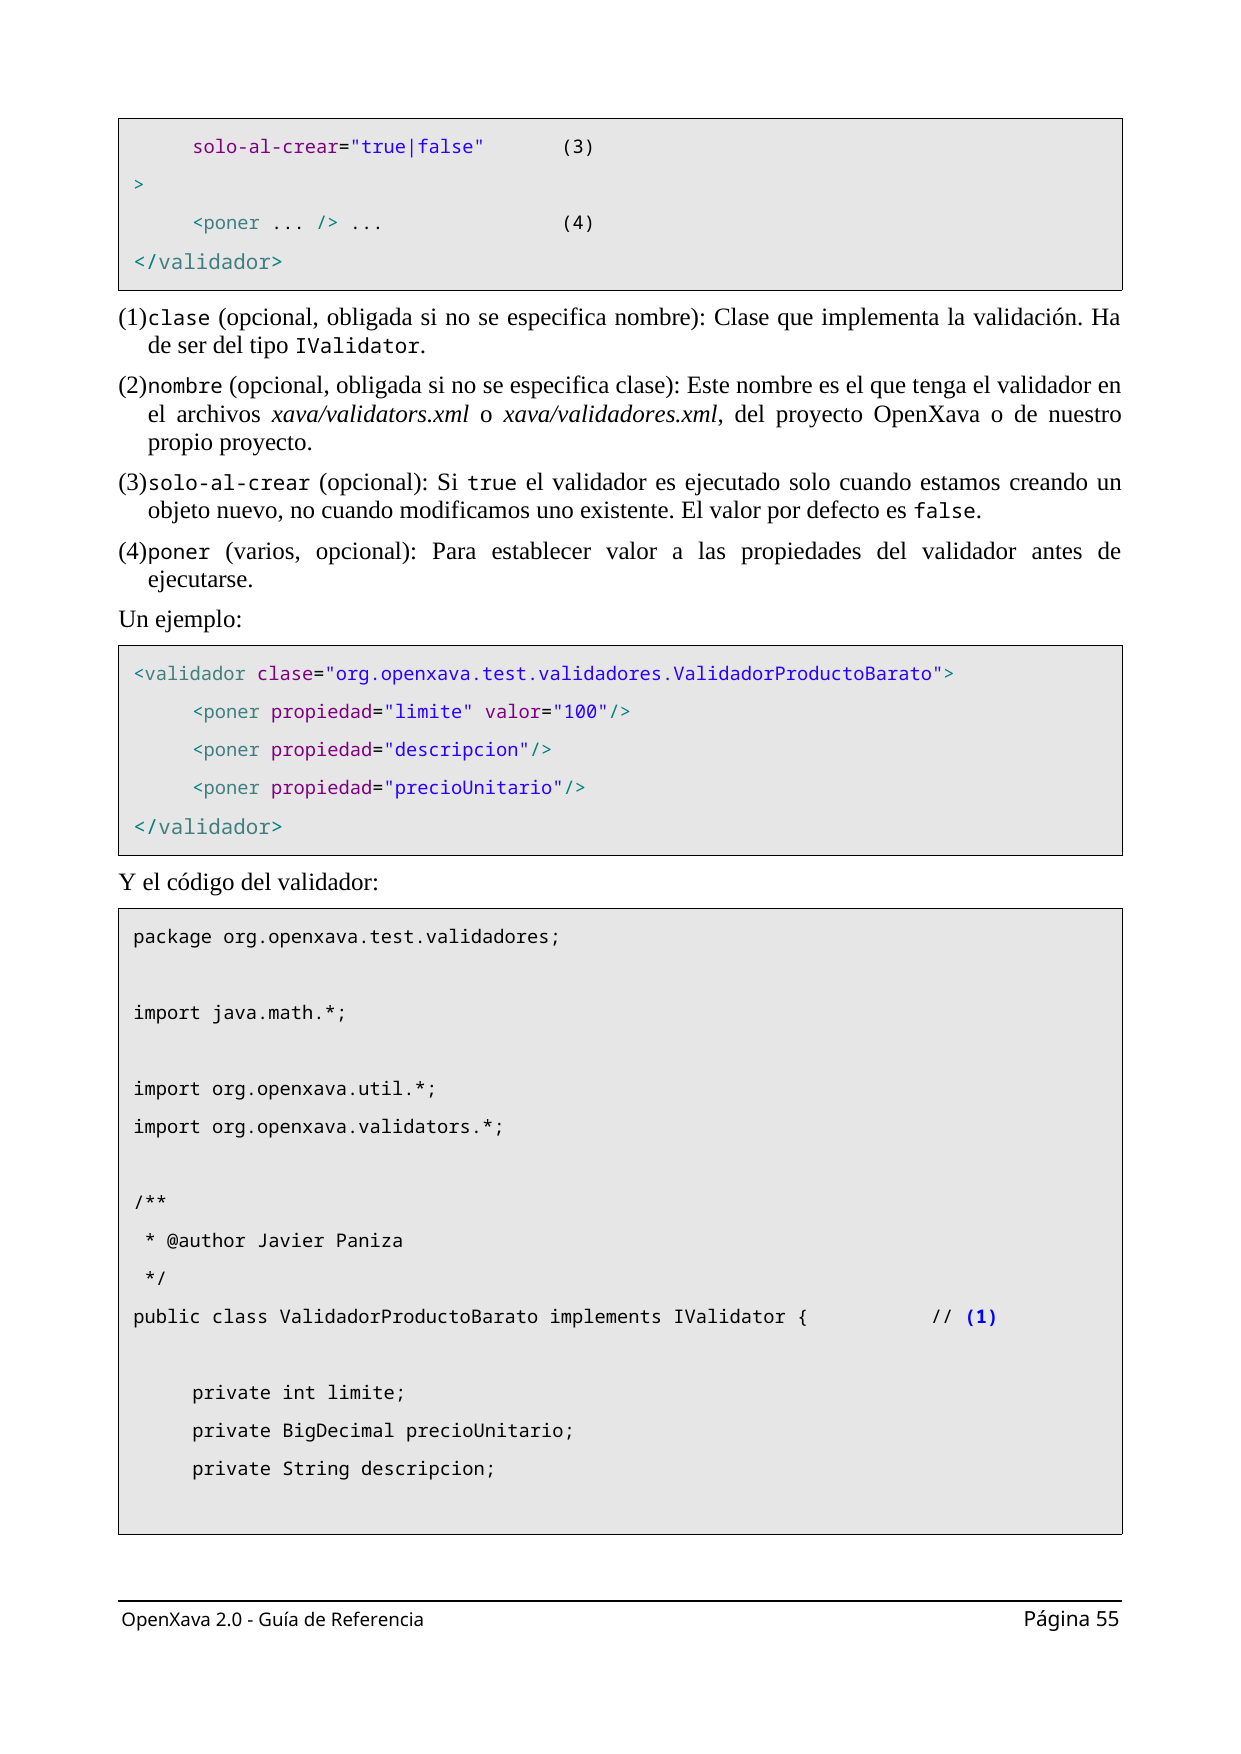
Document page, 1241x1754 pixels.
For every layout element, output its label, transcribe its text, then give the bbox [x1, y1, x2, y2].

text package org.openxava.test.validadores; [119, 909, 1122, 946]
list poner (varios, opcional): Para establecer valor a las propiedades del validador antes de ejecutarse. [118, 537, 1122, 593]
text import java.math.*; [119, 984, 1122, 1022]
list clase (opcional, obligada si no se especifica nombre): Clase que implementa la validación. Ha de ser del tipo IValidator. [118, 303, 1122, 359]
text * @author Javier Paniza [119, 1212, 1122, 1250]
text Y el código del validador: [118, 868, 1122, 896]
text import org.openxava.util.*; [119, 1060, 1122, 1098]
text public class ValidadorProductoBarato implements IValidator { // (1) [119, 1288, 1122, 1326]
text private BigDecimal precioUnitario; [119, 1402, 1122, 1441]
text Un ejemplo: [118, 605, 1122, 633]
text private String descripcion; [119, 1441, 1122, 1478]
text <validador clase="org.openxava.test.validadores.ValidadorProductoBarato"> [119, 646, 1122, 683]
text </validador> [119, 797, 1122, 855]
text <poner propiedad="precioUnitario"/> [119, 759, 1122, 797]
text <poner propiedad="descripcion"/> [119, 721, 1122, 759]
text <poner propiedad="limite" valor="100"/> [119, 683, 1122, 721]
text <poner ... /> ... (4) [119, 194, 1122, 232]
text */ [119, 1250, 1122, 1288]
text private int limite; [119, 1364, 1122, 1402]
list solo-al-crear (opcional): Si true el validador es ejecutado solo cuando estamos creando un objeto nuevo, no cuando modificamos uno existente. El valor por defecto es false. [118, 468, 1122, 524]
list nombre (opcional, obligada si no se especifica clase): Este nombre es el que tenga el validador en el archivos xava/validators.xml o xava/validadores.xml, del proyecto OpenXava o de nuestro propio proyecto. [118, 372, 1122, 455]
text solo-al-crear="true|false" (3) [119, 119, 1122, 156]
text import org.openxava.validators.*; [119, 1098, 1122, 1136]
text </validador> [119, 232, 1122, 290]
text /** [119, 1174, 1122, 1212]
text > [119, 156, 1122, 194]
